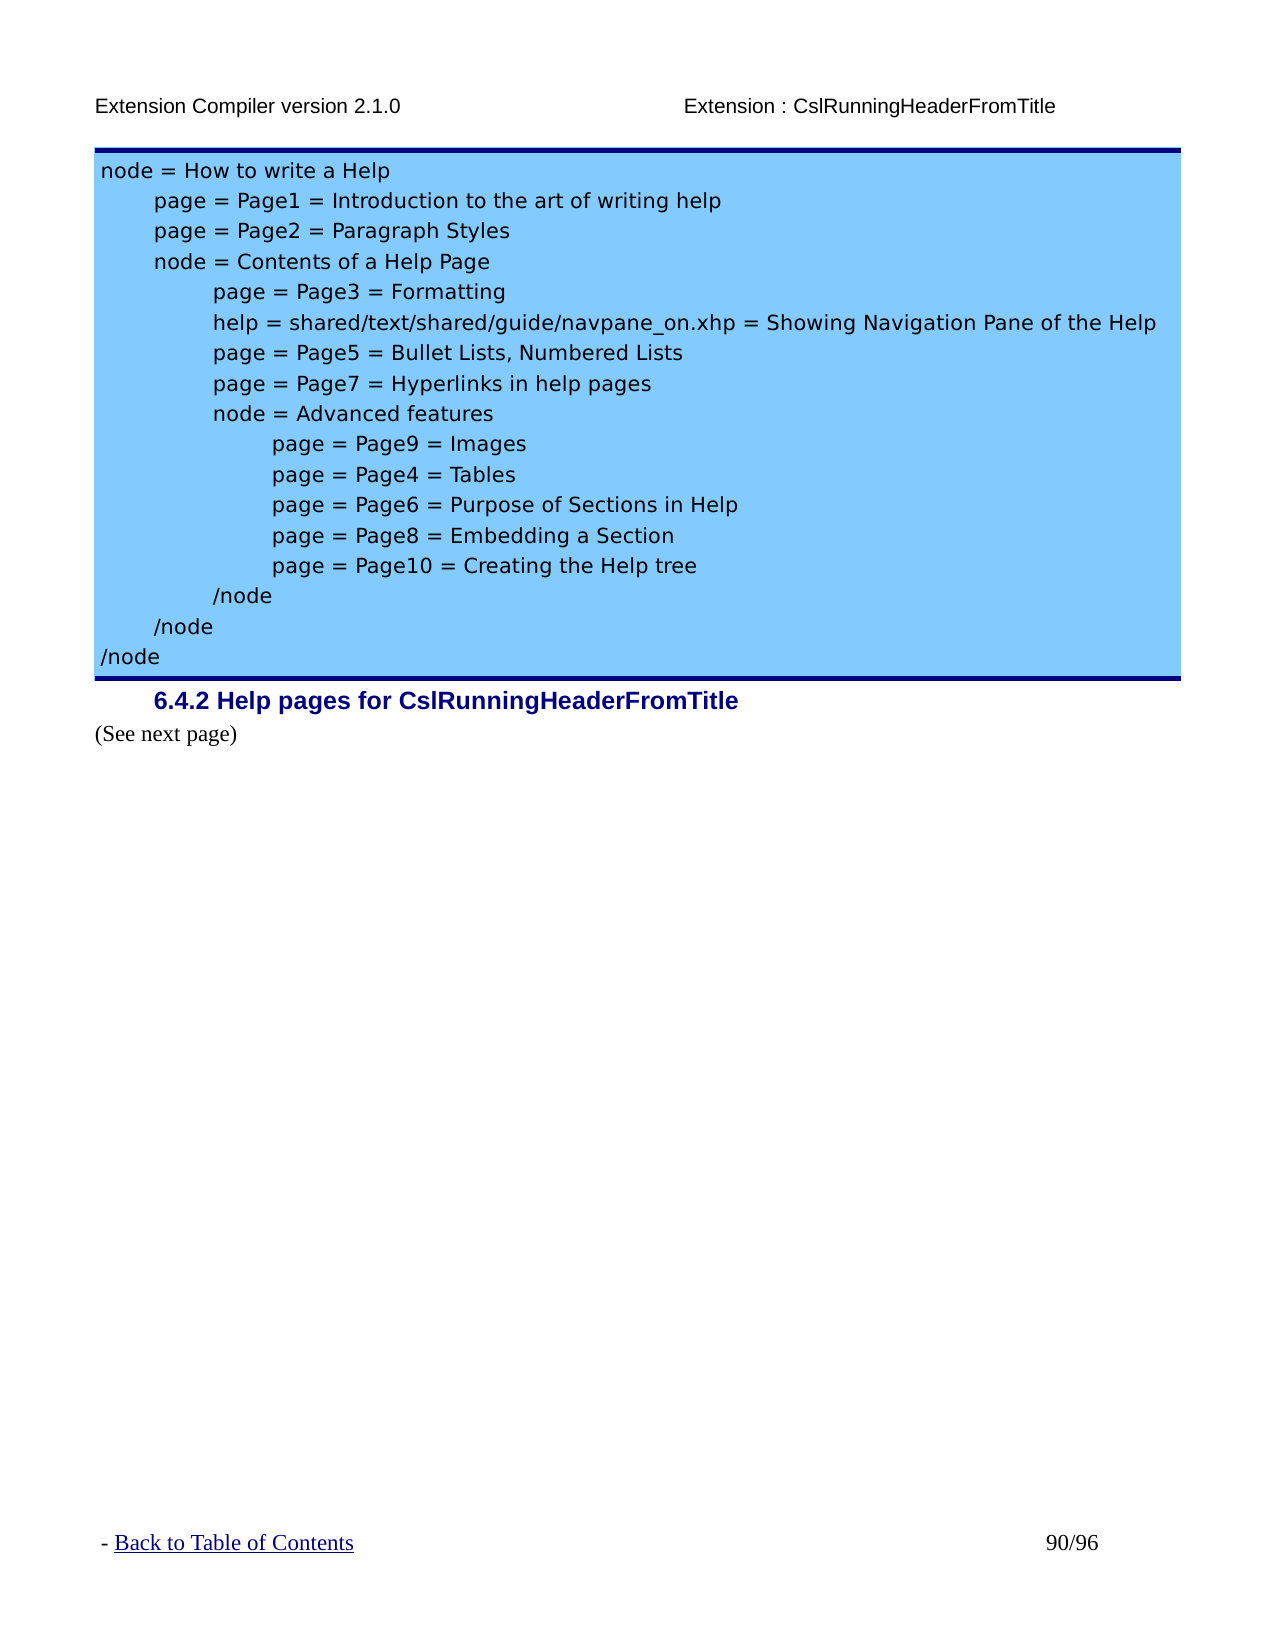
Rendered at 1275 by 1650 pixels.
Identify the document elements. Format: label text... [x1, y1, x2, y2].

text help = shared/text/shared/guide/navpane_on.xhp = Showing Navigation Pane of the Help [94, 299, 1181, 330]
text page = Page6 = Purpose of Sections in Help [94, 482, 1181, 512]
text (See next page) [94, 721, 1181, 746]
text page = Page3 = Formatting [94, 269, 1181, 299]
text page = Page9 = Images [94, 421, 1181, 452]
text /node [94, 634, 1181, 681]
text node = Contents of a Help Page [94, 239, 1181, 269]
text /node [94, 573, 1181, 604]
text page = Page5 = Bullet Lists, Numbered Lists [94, 330, 1181, 360]
text page = Page1 = Introduction to the art of writing help [94, 178, 1181, 208]
text node = Advanced features [94, 391, 1181, 421]
text page = Page2 = Paragraph Styles [94, 208, 1181, 239]
text /node [94, 604, 1181, 634]
text node = How to write a Help [94, 149, 1181, 178]
text page = Page7 = Hyperlinks in help pages [94, 360, 1181, 391]
text page = Page4 = Tables [94, 452, 1181, 482]
text page = Page10 = Creating the Help tree [94, 543, 1181, 573]
subtitle Help pages for CslRunningHeaderFromTitle [153, 687, 1181, 715]
